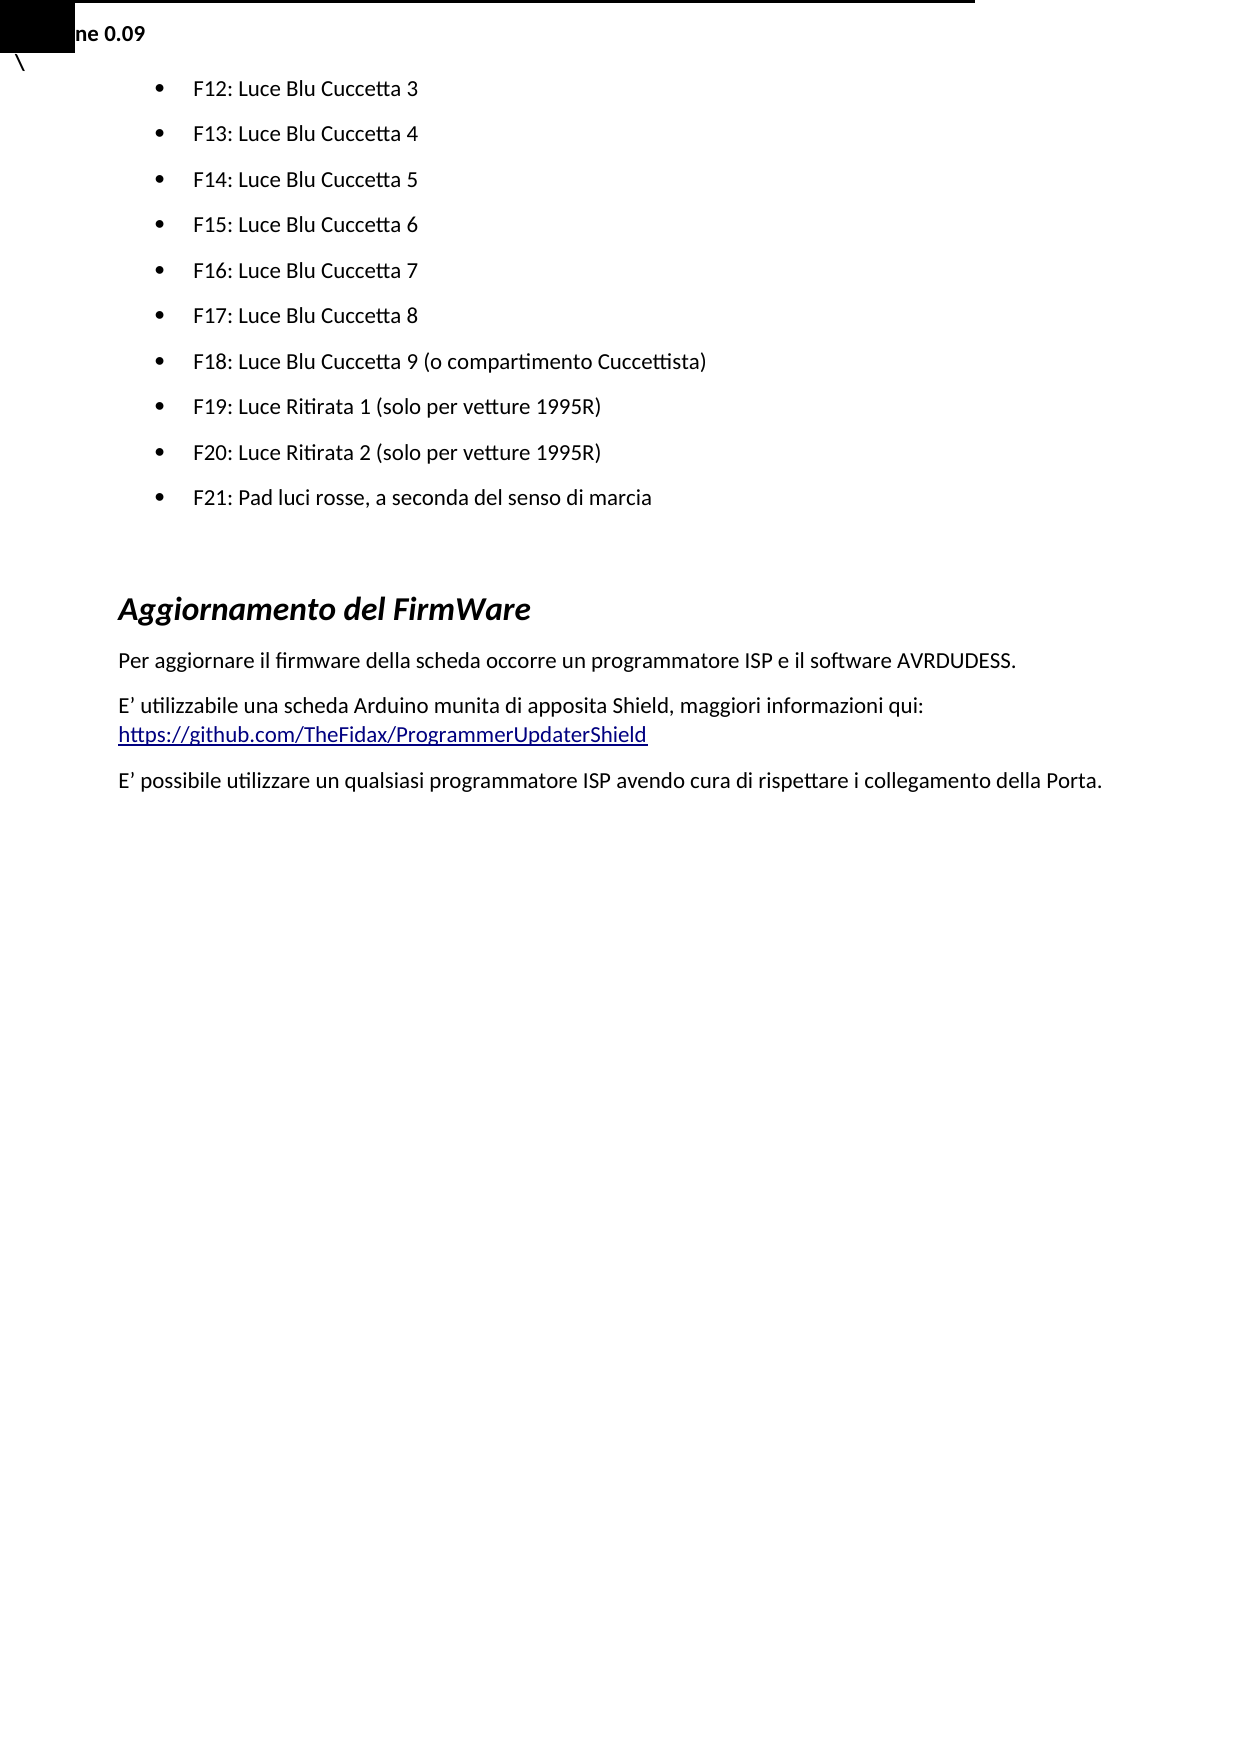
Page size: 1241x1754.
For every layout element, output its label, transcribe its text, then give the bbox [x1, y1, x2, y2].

text E’ possibile utilizzare un qualsiasi programmatore ISP avendo cura di rispettare i collegamento della Porta. [118, 766, 1122, 794]
list F18: Luce Blu Cuccetta 9 (o compartimento Cuccettista) [156, 347, 1122, 375]
list F16: Luce Blu Cuccetta 7 [156, 256, 1122, 284]
list F17: Luce Blu Cuccetta 8 [156, 301, 1122, 329]
list F12: Luce Blu Cuccetta 3 [156, 74, 1122, 102]
list F13: Luce Blu Cuccetta 4 [156, 119, 1122, 147]
list F20: Luce Ritirata 2 (solo per vetture 1995R) [156, 438, 1122, 466]
list F15: Luce Blu Cuccetta 6 [156, 210, 1122, 238]
list F19: Luce Ritirata 1 (solo per vetture 1995R) [156, 392, 1122, 420]
text E’ utilizzabile una scheda Arduino munita di apposita Shield, maggiori informazioni qui: https://github.com/TheFidax/ProgrammerUpdaterShield [118, 692, 1122, 748]
text Per aggiornare il firmware della scheda occorre un programmatore ISP e il software AVRDUDESS. [118, 646, 1122, 674]
list F21: Pad luci rosse, a seconda del senso di marcia [156, 483, 1122, 511]
list F14: Luce Blu Cuccetta 5 [156, 165, 1122, 193]
subtitle Aggiornamento del FirmWare [118, 587, 1122, 628]
